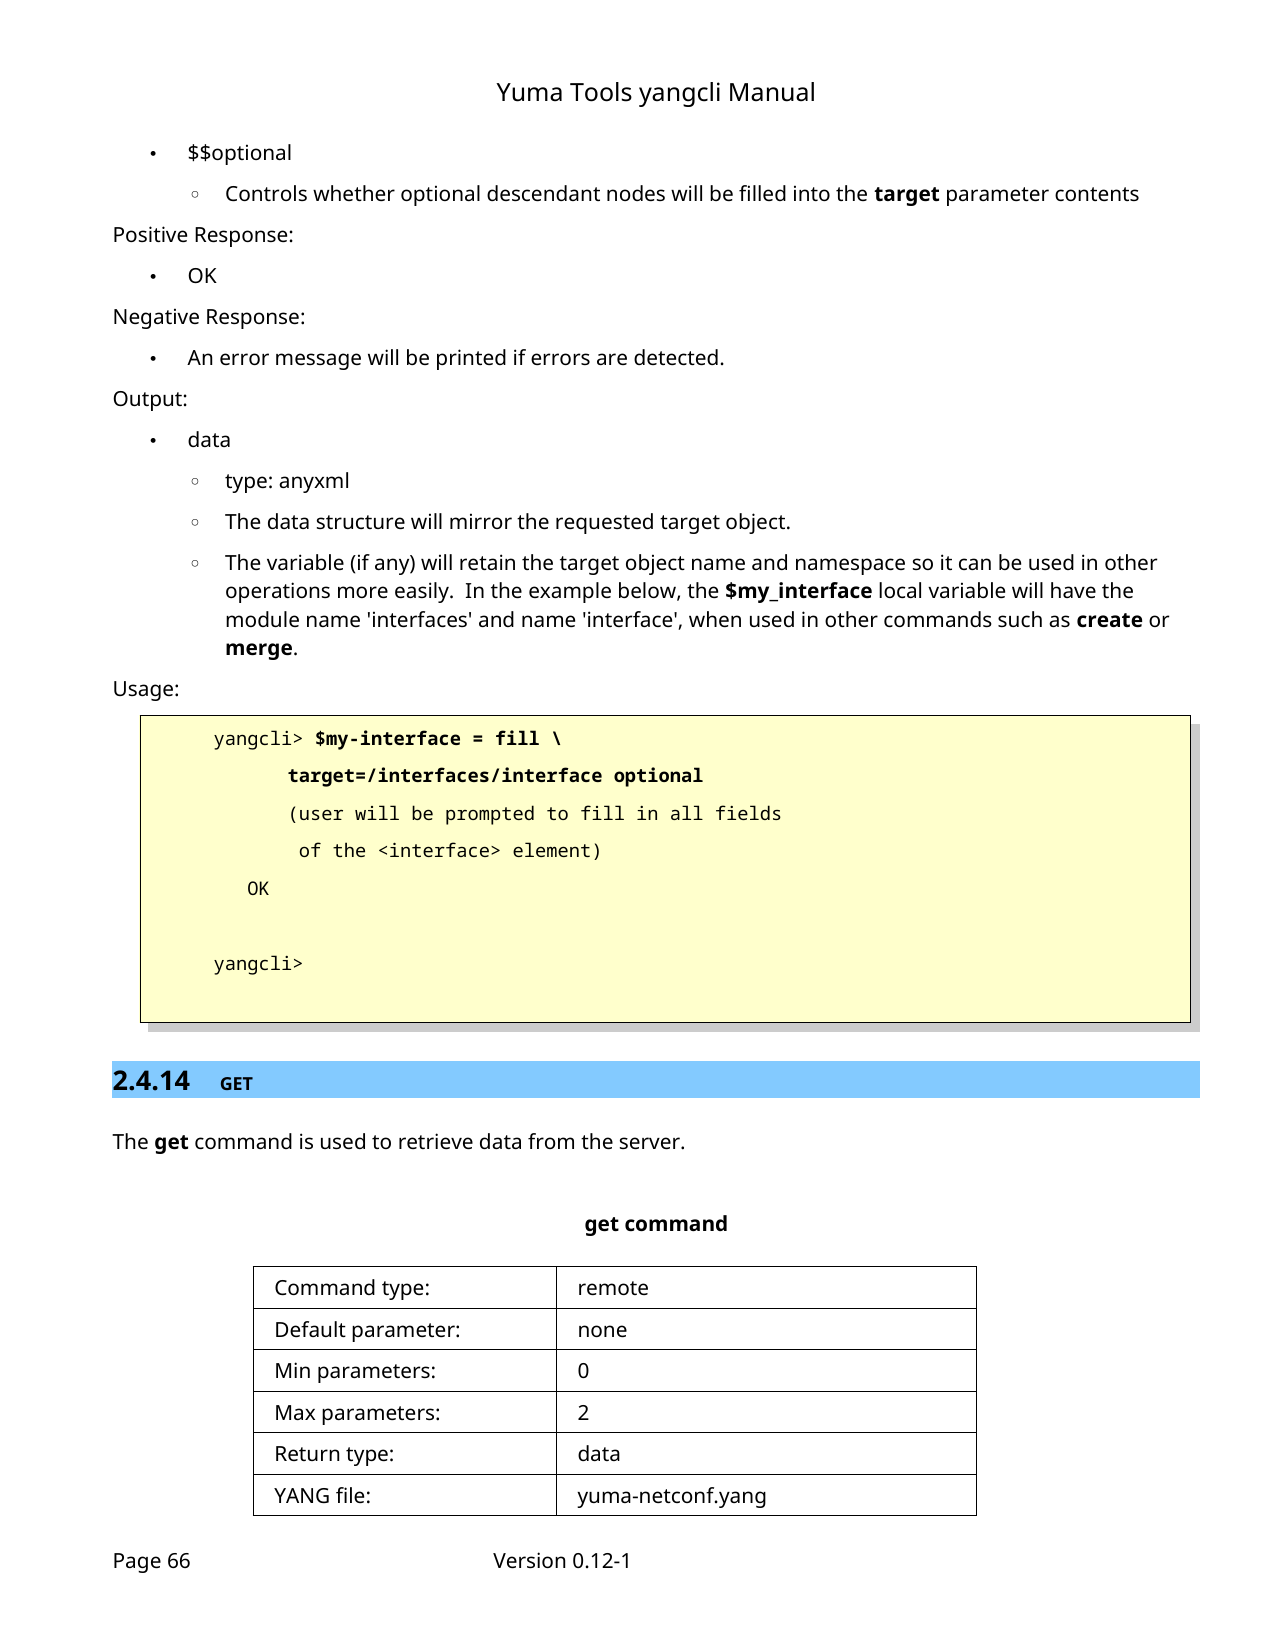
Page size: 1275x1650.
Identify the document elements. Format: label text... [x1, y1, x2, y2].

text (user will be prompted to fill in all fields [141, 790, 1190, 826]
list type: anyxml [187, 466, 1200, 494]
table_cell Return type: [254, 1433, 556, 1474]
text target=/interfaces/interface optional [141, 753, 1190, 788]
text Output: [112, 384, 1200, 413]
table_cell YANG file: [254, 1475, 556, 1515]
table_cell none [557, 1309, 976, 1349]
list OK [150, 261, 1200, 290]
table_header remote [557, 1267, 976, 1308]
text The get command is used to retrieve data from the server. [112, 1127, 1200, 1156]
table_cell Min parameters: [254, 1350, 556, 1391]
list $$optional [150, 138, 1200, 167]
table_cell Max parameters: [254, 1392, 556, 1432]
list The data structure will mirror the requested target object. [187, 507, 1200, 535]
list Controls whether optional descendant nodes will be filled into the target parameter contents [187, 179, 1200, 208]
text OK [141, 865, 1190, 901]
text Positive Response: [112, 220, 1200, 249]
text Usage: [112, 674, 1200, 703]
table_cell 2 [557, 1392, 976, 1432]
text yangcli> [141, 940, 1190, 976]
table_cell yuma-netconf.yang [557, 1475, 976, 1515]
table_header Command type: [254, 1267, 556, 1308]
table_cell data [557, 1433, 976, 1474]
list An error message will be printed if errors are detected. [150, 343, 1200, 372]
table_cell 0 [557, 1350, 976, 1391]
subtitle get command [127, 1209, 1185, 1238]
list data [150, 425, 1200, 453]
text Negative Response: [112, 302, 1200, 331]
text of the <interface> element) [141, 828, 1190, 863]
subtitle get [112, 1061, 1200, 1098]
list The variable (if any) will retain the target object name and namespace so it can be used in other operations more easily. In the example below, the $my_interface local variable will have the module name 'interfaces' and name 'interface', when used in other commands such as create or merge. [187, 548, 1200, 662]
table_cell Default parameter: [254, 1309, 556, 1349]
text yangcli> $my-interface = fill \ [141, 716, 1190, 751]
